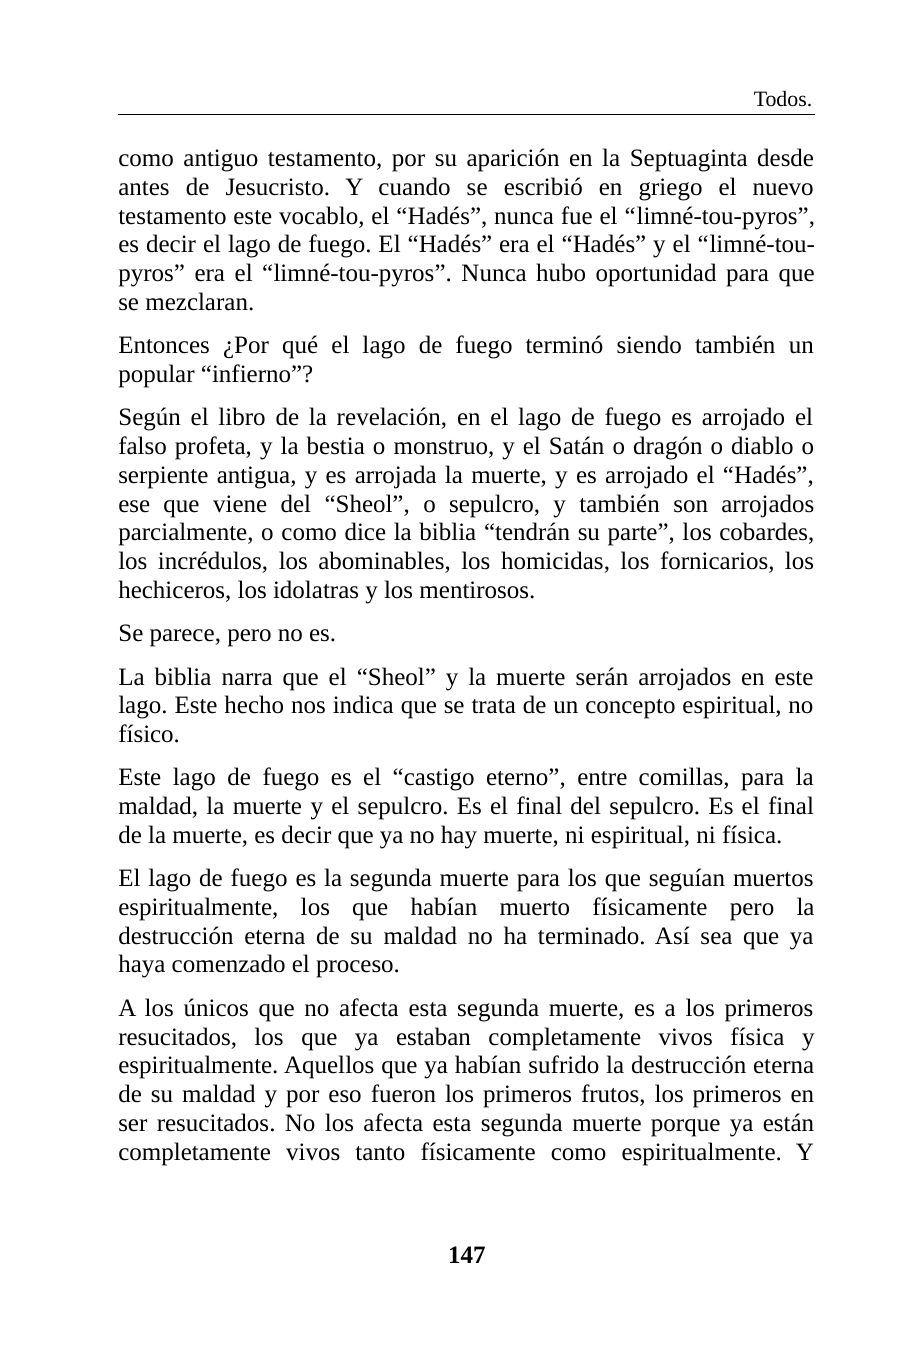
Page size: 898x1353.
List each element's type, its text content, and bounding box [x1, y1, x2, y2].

text A los únicos que no afecta esta segunda muerte, es a los primeros resucitados, los que ya estaban completamente vivos física y espiritualmente. Aquellos que ya habían sufrido la destrucción eterna de su maldad y por eso fueron los primeros frutos, los primeros en ser resucitados. No los afecta esta segunda muerte porque ya están completamente vivos tanto físicamente como espiritualmente. Y [118, 993, 815, 1165]
text Entonces ¿Por qué el lago de fuego terminó siendo también un popular “infierno”? [118, 330, 815, 388]
text Según el libro de la revelación, en el lago de fuego es arrojado el falso profeta, y la bestia o monstruo, y el Satán o dragón o diablo o serpiente antigua, y es arrojada la muerte, y es arrojado el “Hadés”, ese que viene del “Sheol”, o sepulcro, y también son arrojados parcialmente, o como dice la biblia “tendrán su parte”, los cobardes, los incrédulos, los abominables, los homicidas, los fornicarios, los hechiceros, los idolatras y los mentirosos. [118, 402, 815, 604]
text La biblia narra que el “Sheol” y la muerte serán arrojados en este lago. Este hecho nos indica que se trata de un concepto espiritual, no físico. [118, 662, 815, 748]
text como antiguo testamento, por su aparición en la Septuaginta desde antes de Jesucristo. Y cuando se escribió en griego el nuevo testamento este vocablo, el “Hadés”, nunca fue el “limné-tou-pyros”, es decir el lago de fuego. El “Hadés” era el “Hadés” y el “limné-tou-pyros” era el “limné-tou-pyros”. Nunca hubo oportunidad para que se mezclaran. [118, 143, 815, 316]
text Se parece, pero no es. [118, 618, 815, 647]
text El lago de fuego es la segunda muerte para los que seguían muertos espiritualmente, los que habían muerto físicamente pero la destrucción eterna de su maldad no ha terminado. Así sea que ya haya comenzado el proceso. [118, 863, 815, 978]
text Este lago de fuego es el “castigo eterno”, entre comillas, para la maldad, la muerte y el sepulcro. Es el final del sepulcro. Es el final de la muerte, es decir que ya no hay muerte, ni espiritual, ni física. [118, 762, 815, 849]
